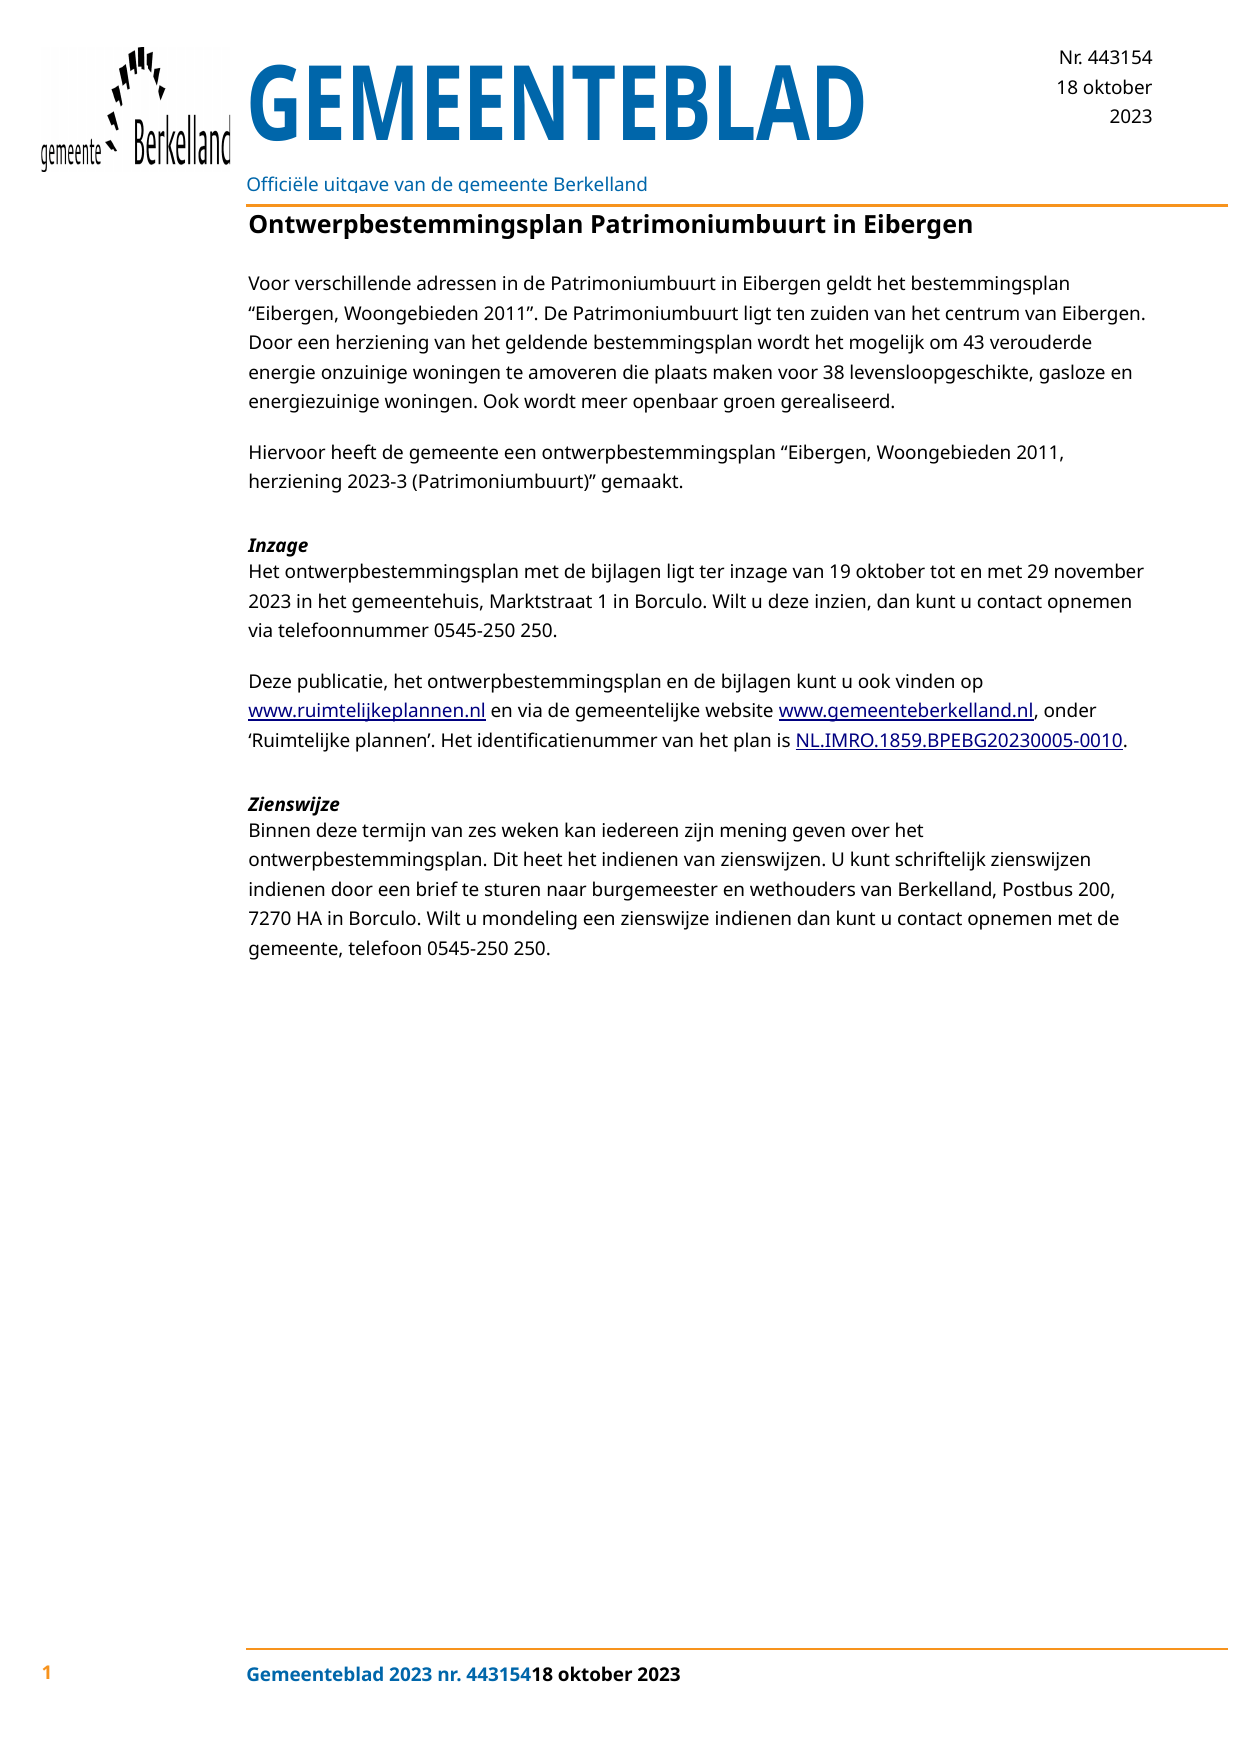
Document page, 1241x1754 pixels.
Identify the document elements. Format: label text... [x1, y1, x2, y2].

text Zienswijze [248, 791, 1152, 817]
text Voor verschillende adressen in de Patrimoniumbuurt in Eibergen geldt het bestemmingsplan “Eibergen, Woongebieden 2011”. De Patrimoniumbuurt ligt ten zuiden van het centrum van Eibergen. Door een herziening van het geldende bestemmingsplan wordt het mogelijk om 43 verouderde energie onzuinige woningen te amoveren die plaats maken voor 38 levensloopgeschikte, gasloze en energiezuinige woningen. Ook wordt meer openbaar groen gerealiseerd. [248, 270, 1152, 414]
text Hiervoor heeft de gemeente een ontwerpbestemmingsplan “Eibergen, Woongebieden 2011, herziening 2023-3 (Patrimoniumbuurt)” gemaakt. [248, 439, 1152, 494]
text Inzage [248, 533, 1152, 558]
text Ontwerpbestemmingsplan Patrimoniumbuurt in Eibergen [248, 207, 1152, 241]
picture [41, 47, 231, 172]
text Het ontwerpbestemmingsplan met de bijlagen ligt ter inzage van 19 oktober tot en met 29 november 2023 in het gemeentehuis, Marktstraat 1 in Borculo. Wilt u deze inzien, dan kunt u contact opnemen via telefoonnummer 0545-250 250. [248, 558, 1152, 643]
text Binnen deze termijn van zes weken kan iedereen zijn mening geven over het ontwerpbestemmingsplan. Dit heet het indienen van zienswijzen. U kunt schriftelijk zienswijzen indienen door een brief te sturen naar burgemeester en wethouders van Berkelland, Postbus 200, 7270 HA in Borculo. Wilt u mondeling een zienswijze indienen dan kunt u contact opnemen met de gemeente, telefoon 0545-250 250. [248, 817, 1152, 961]
text Deze publicatie, het ontwerpbestemmingsplan en de bijlagen kunt u ook vinden op www.ruimtelijkeplannen.nl en via de gemeentelijke website www.gemeenteberkelland.nl, onder ‘Ruimtelijke plannen’. Het identificatienummer van het plan is NL.IMRO.1859.BPEBG20230005-0010. [248, 668, 1152, 753]
